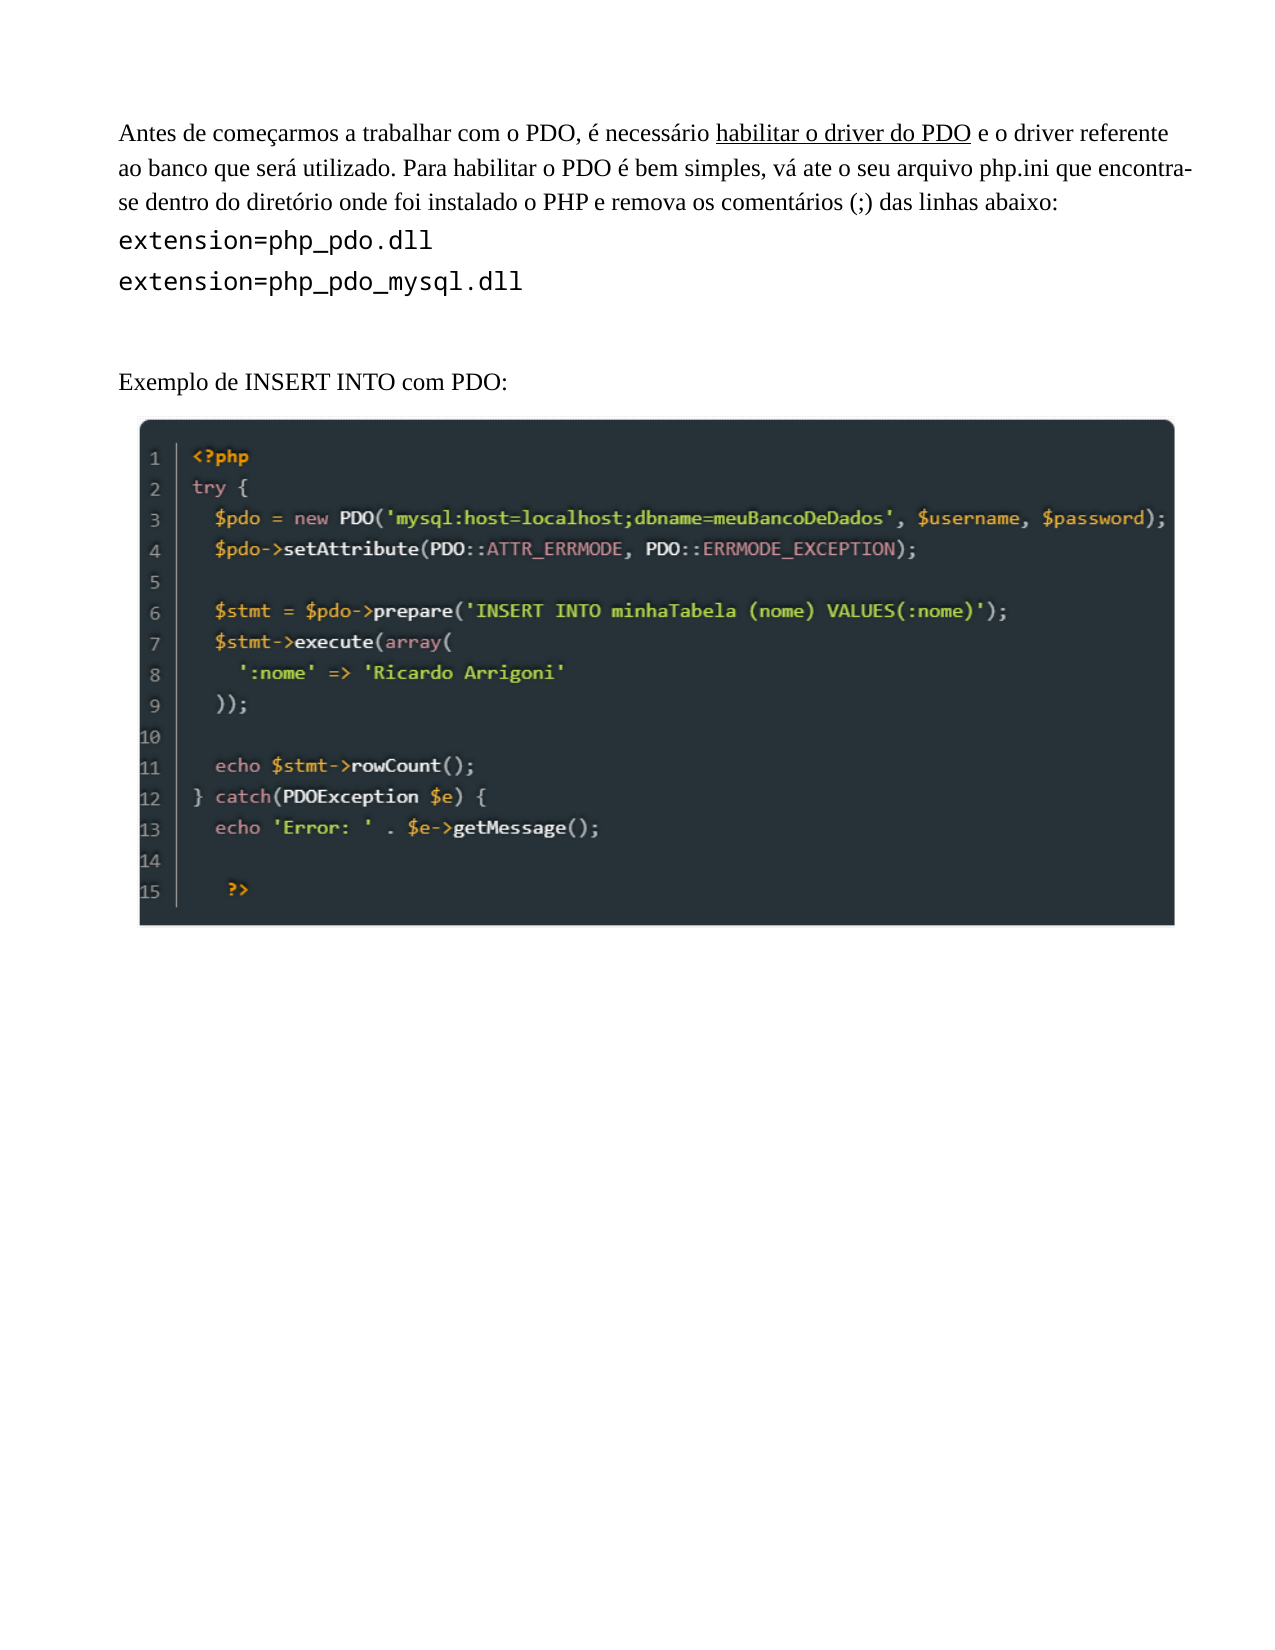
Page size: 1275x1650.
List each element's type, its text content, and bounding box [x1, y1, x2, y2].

picture [136, 416, 1175, 928]
text Exemplo de INSERT INTO com PDO: [118, 367, 1193, 396]
text Antes de começarmos a trabalhar com o PDO, é necessário habilitar o driver do PDO e o driver referente ao banco que será utilizado. Para habilitar o PDO é bem simples, vá ate o seu arquivo php.ini que encontra-se dentro do diretório onde foi instalado o PHP e remova os comentários (;) das linhas abaixo: extension=php_pdo.dll extension=php_pdo_mysql.dll [118, 118, 1193, 297]
